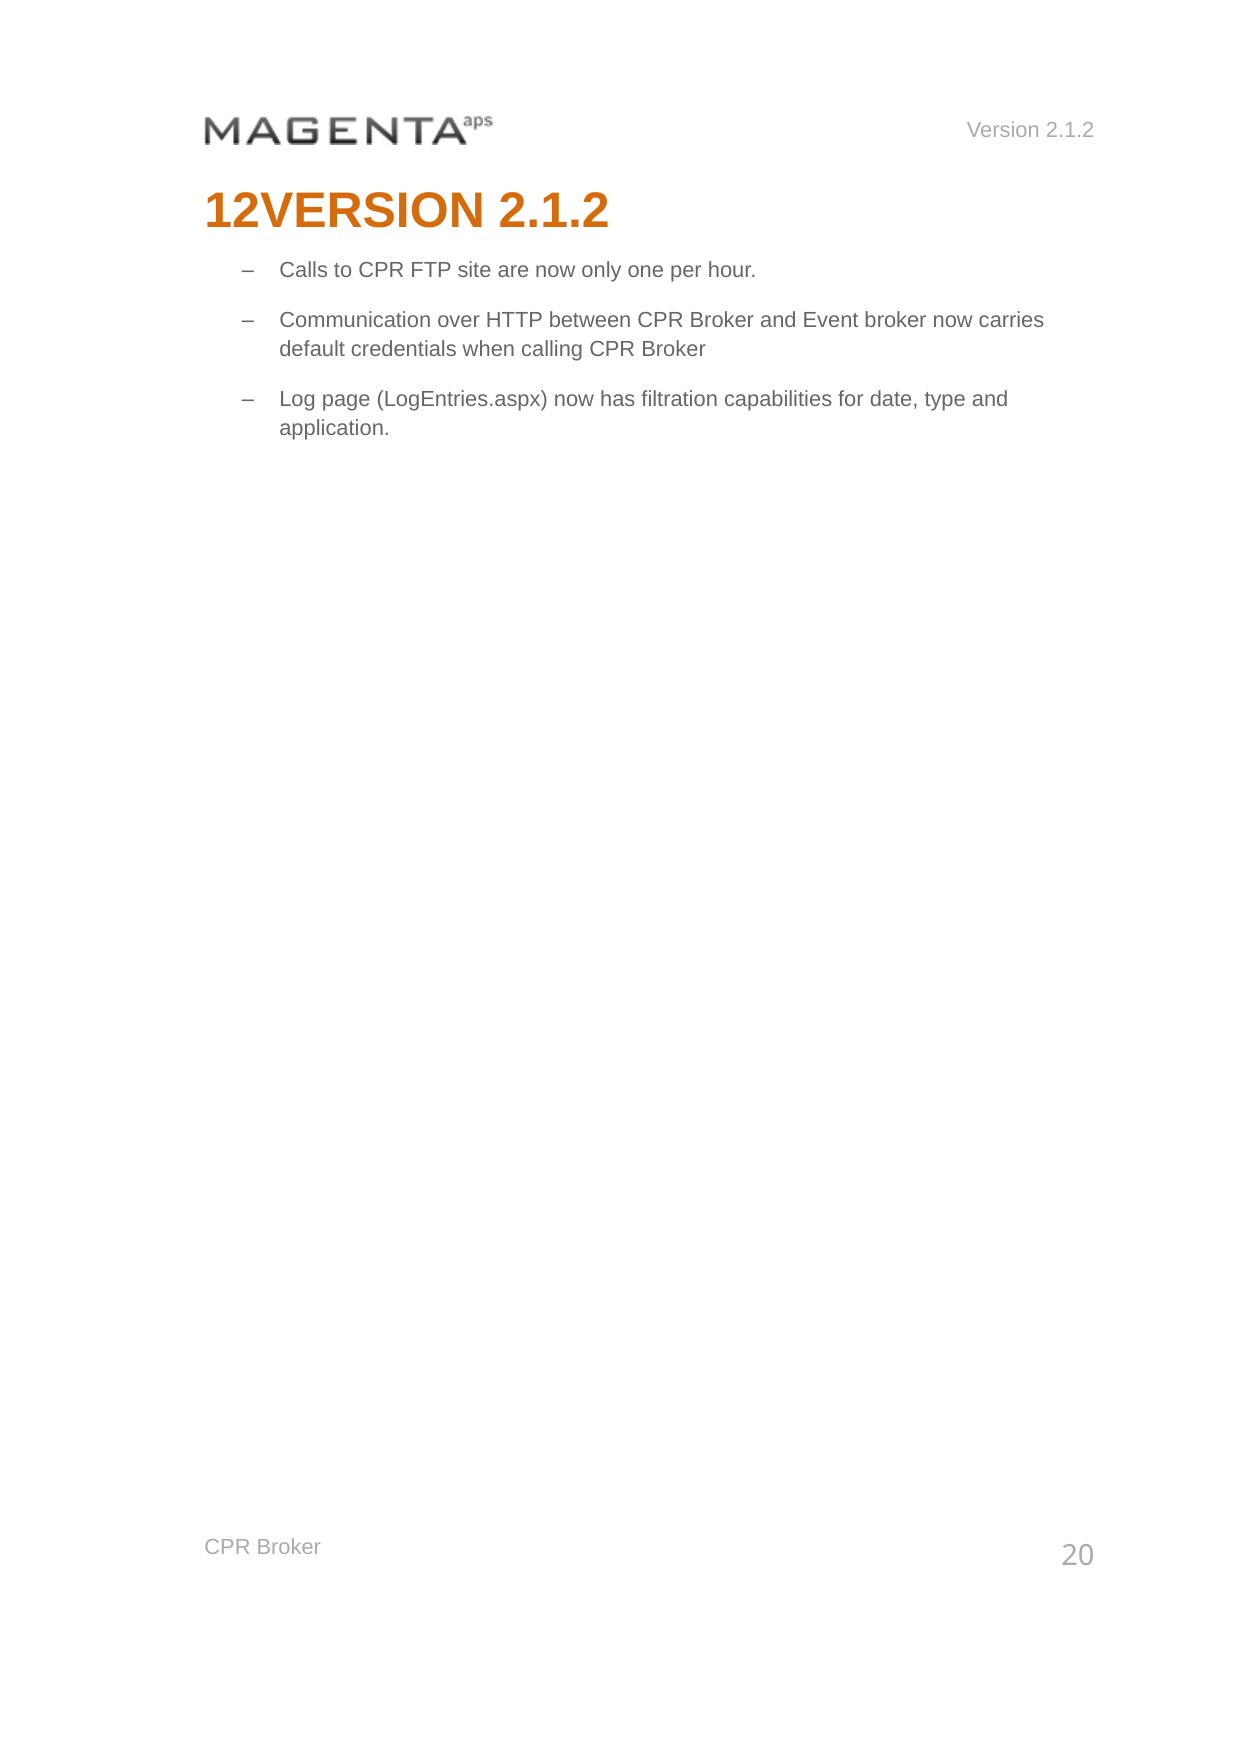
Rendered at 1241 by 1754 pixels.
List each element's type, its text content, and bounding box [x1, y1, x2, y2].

subtitle Version 2.1.2 [204, 181, 1094, 239]
list Calls to CPR FTP site are now only one per hour. [242, 254, 1094, 283]
list Log page (LogEntries.aspx) now has filtration capabilities for date, type and application. [242, 383, 1094, 471]
list Communication over HTTP between CPR Broker and Event broker now carries default credentials when calling CPR Broker [242, 304, 1094, 362]
picture [204, 116, 494, 145]
